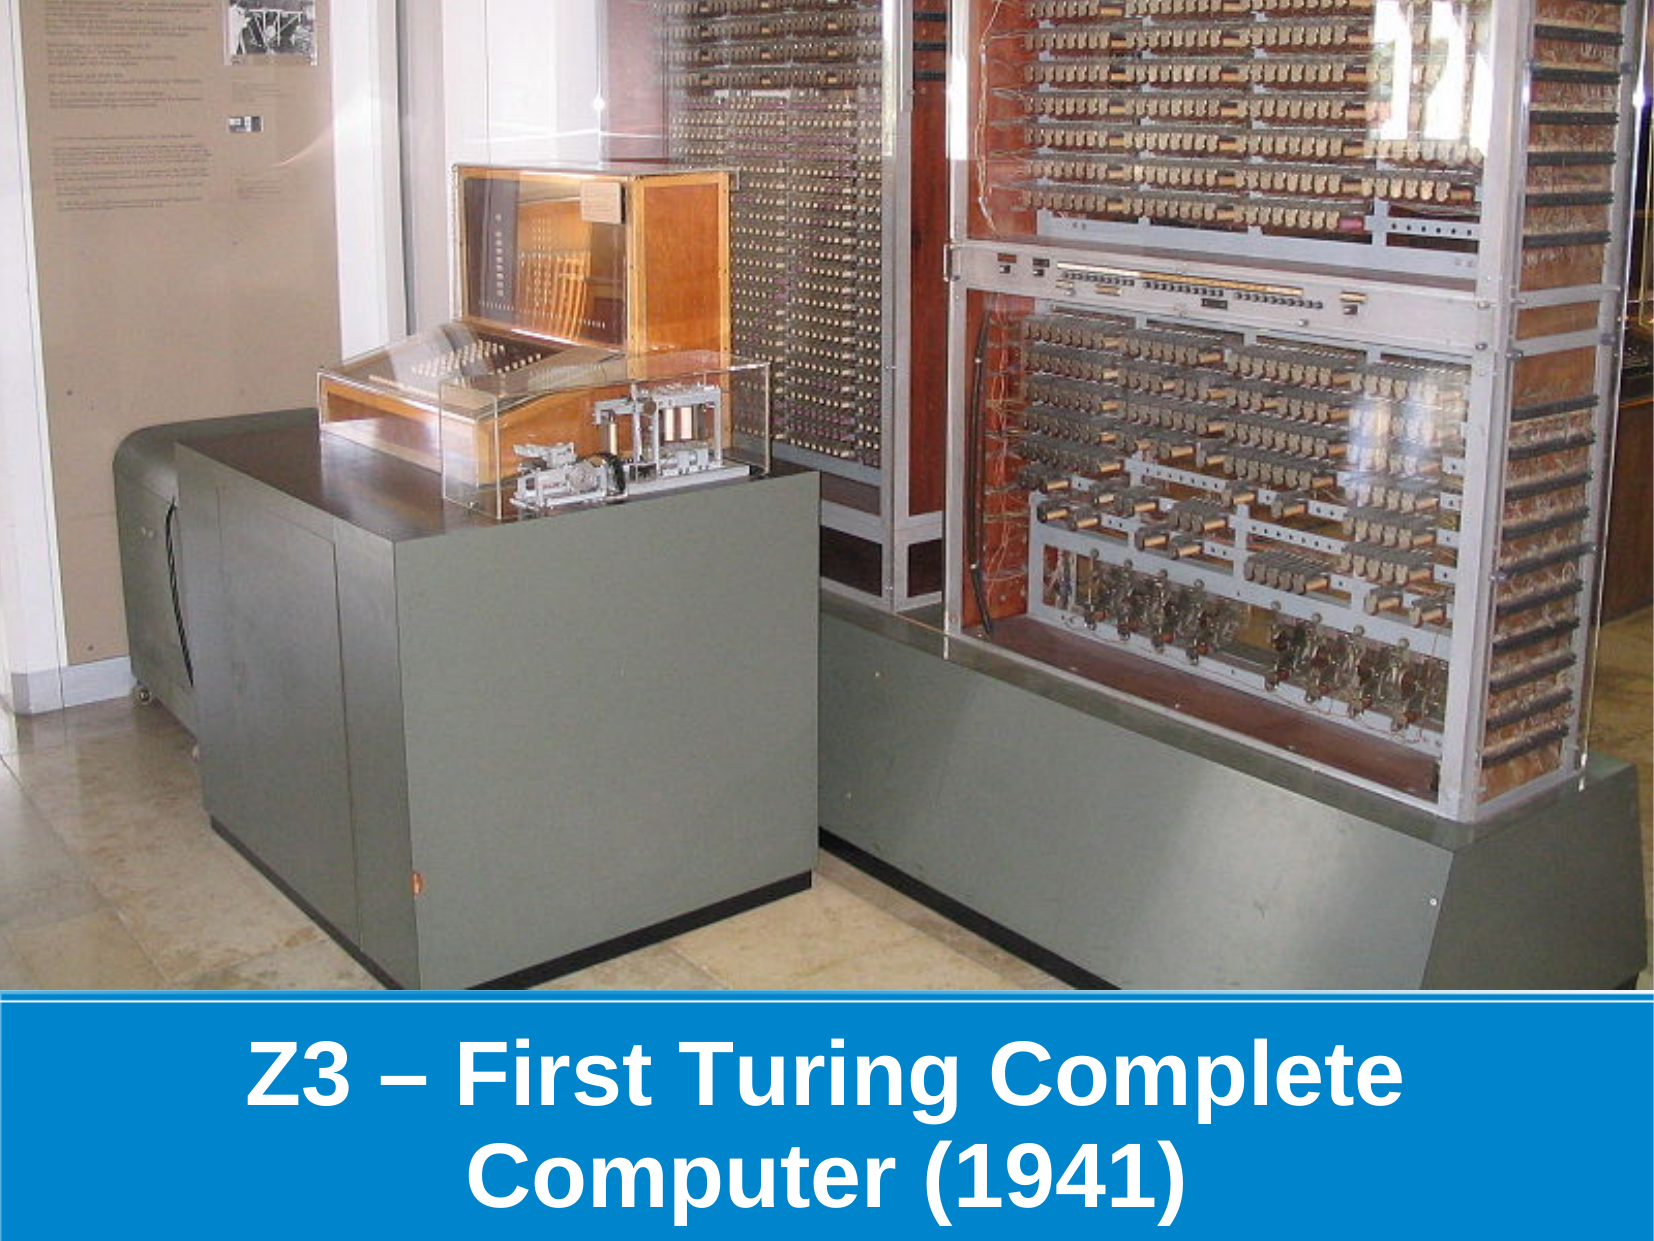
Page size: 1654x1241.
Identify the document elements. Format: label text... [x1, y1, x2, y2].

title Z3 – First Turing Complete Computer (1941) [82, 1022, 1571, 1228]
picture [0, 0, 1654, 1241]
